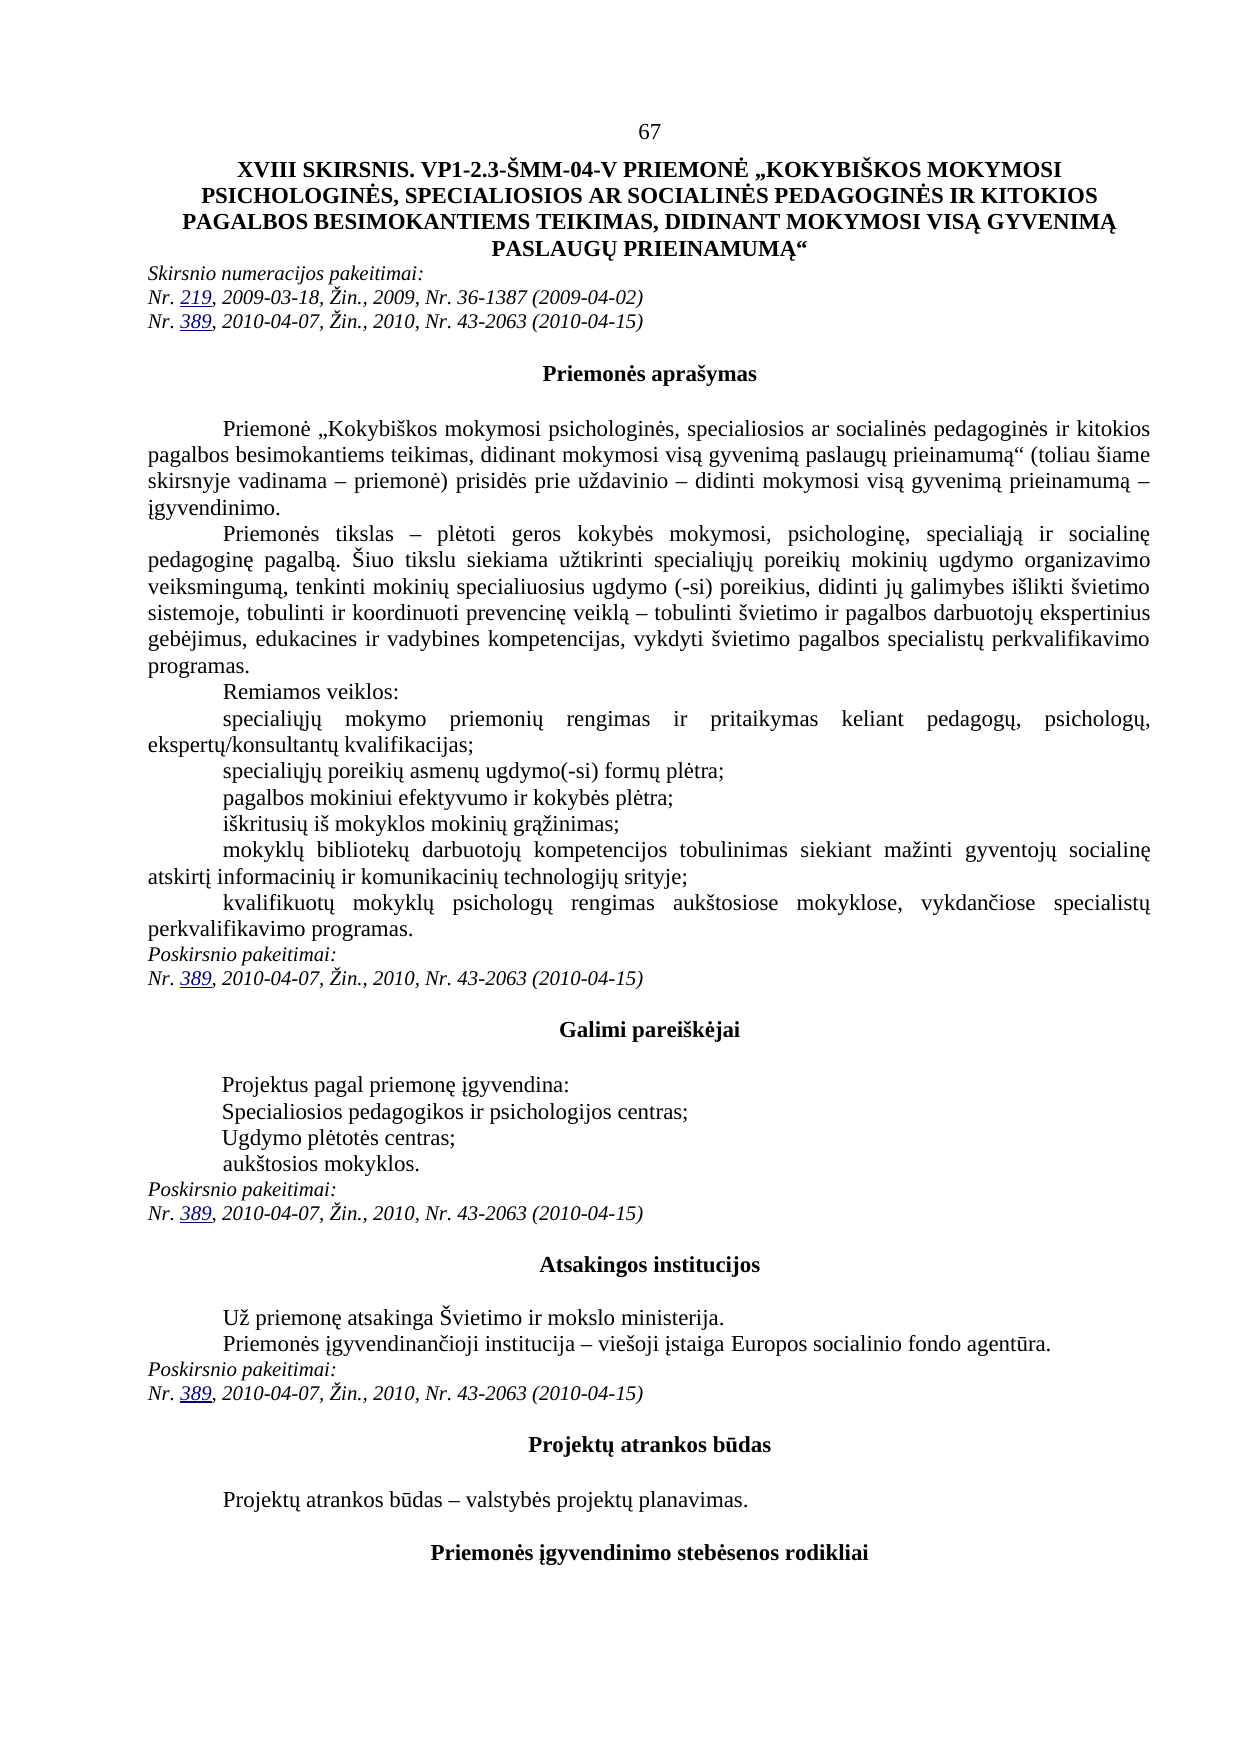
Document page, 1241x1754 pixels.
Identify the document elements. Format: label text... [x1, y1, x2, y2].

text Ugdymo plėtotės centras; [148, 1124, 1152, 1150]
text Priemonės tikslas – plėtoti geros kokybės mokymosi, psichologinę, specialiąją ir socialinę pedagoginę pagalbą. Šiuo tikslu siekiama užtikrinti specialiųjų poreikių mokinių ugdymo organizavimo veiksmingumą, tenkinti mokinių specialiuosius ugdymo (-si) poreikius, didinti jų galimybes išlikti švietimo sistemoje, tobulinti ir koordinuoti prevencinę veiklą – tobulinti švietimo ir pagalbos darbuotojų ekspertinius gebėjimus, edukacines ir vadybines kompetencijas, vykdyti švietimo pagalbos specialistų perkvalifikavimo programas. [148, 520, 1152, 678]
text Projektų atrankos būdas – valstybės projektų planavimas. [185, 1486, 1152, 1513]
text specialiųjų mokymo priemonių rengimas ir pritaikymas keliant pedagogų, psichologų, ekspertų/konsultantų kvalifikacijas; [148, 704, 1152, 757]
text Nr. 389, 2010-04-07, Žin., 2010, Nr. 43-2063 (2010-04-15) [148, 1381, 1152, 1405]
text pagalbos mokiniui efektyvumo ir kokybės plėtra; [148, 784, 1152, 810]
text Nr. 389, 2010-04-07, Žin., 2010, Nr. 43-2063 (2010-04-15) [148, 1201, 1152, 1225]
text Projektus pagal priemonę įgyvendina: [148, 1071, 1152, 1098]
text Priemonė „Kokybiškos mokymosi psichologinės, specialiosios ar socialinės pedagoginės ir kitokios pagalbos besimokantiems teikimas, didinant mokymosi visą gyvenimą paslaugų prieinamumą“ (toliau šiame skirsnyje vadinama – priemonė) prisidės prie uždavinio – didinti mokymosi visą gyvenimą prieinamumą –įgyvendinimo. [148, 415, 1152, 520]
text kvalifikuotų mokyklų psichologų rengimas aukštosiose mokyklose, vykdančiose specialistų perkvalifikavimo programas. [148, 889, 1152, 942]
text Nr. 389, 2010-04-07, Žin., 2010, Nr. 43-2063 (2010-04-15) [148, 966, 1152, 990]
text aukštosios mokyklos. [148, 1150, 1152, 1177]
text Nr. 389, 2010-04-07, Žin., 2010, Nr. 43-2063 (2010-04-15) [148, 309, 1152, 333]
text Poskirsnio pakeitimai: [148, 1357, 1152, 1381]
text iškritusių iš mokyklos mokinių grąžinimas; [148, 810, 1152, 836]
text Nr. 219, 2009-03-18, Žin., 2009, Nr. 36-1387 (2009-04-02) [148, 285, 1152, 309]
text Specialiosios pedagogikos ir psichologijos centras; [148, 1098, 1152, 1124]
text Projektų atrankos būdas [148, 1431, 1152, 1457]
subtitle XVIII SKIRSNIS. VP1-2.3-ŠMM-04-V PRIEMONĖ „KOKYBIŠKOS MOKYMOSI PSICHOLOGINĖS, SPECIALIOSIOS AR SOCIALINĖS PEDAGOGINĖS IR KITOKIOS PAGALBOS BESIMOKANTIEMS TEIKIMAS, DIDINANT MOKYMOSI VISĄ GYVENIMĄ PASLAUGŲ PRIEINAMUMĄ“ [148, 156, 1152, 261]
text Poskirsnio pakeitimai: [148, 1177, 1152, 1201]
text Priemonės įgyvendinančioji institucija – viešoji įstaiga Europos socialinio fondo agentūra. [148, 1330, 1152, 1357]
text Priemonės aprašymas [148, 359, 1152, 386]
text Skirsnio numeracijos pakeitimai: [148, 261, 1152, 285]
text Galimi pareiškėjai [148, 1016, 1152, 1043]
text Poskirsnio pakeitimai: [148, 942, 1152, 966]
text Atsakingos institucijos [148, 1251, 1152, 1278]
text Remiamos veiklos: [148, 678, 1152, 704]
text Už priemonę atsakinga Švietimo ir mokslo ministerija. [148, 1304, 1152, 1330]
text specialiųjų poreikių asmenų ugdymo(-si) formų plėtra; [148, 757, 1152, 784]
text Priemonės įgyvendinimo stebėsenos rodikliai [148, 1539, 1152, 1565]
text mokyklų bibliotekų darbuotojų kompetencijos tobulinimas siekiant mažinti gyventojų socialinę atskirtį informacinių ir komunikacinių technologijų srityje; [148, 836, 1152, 889]
